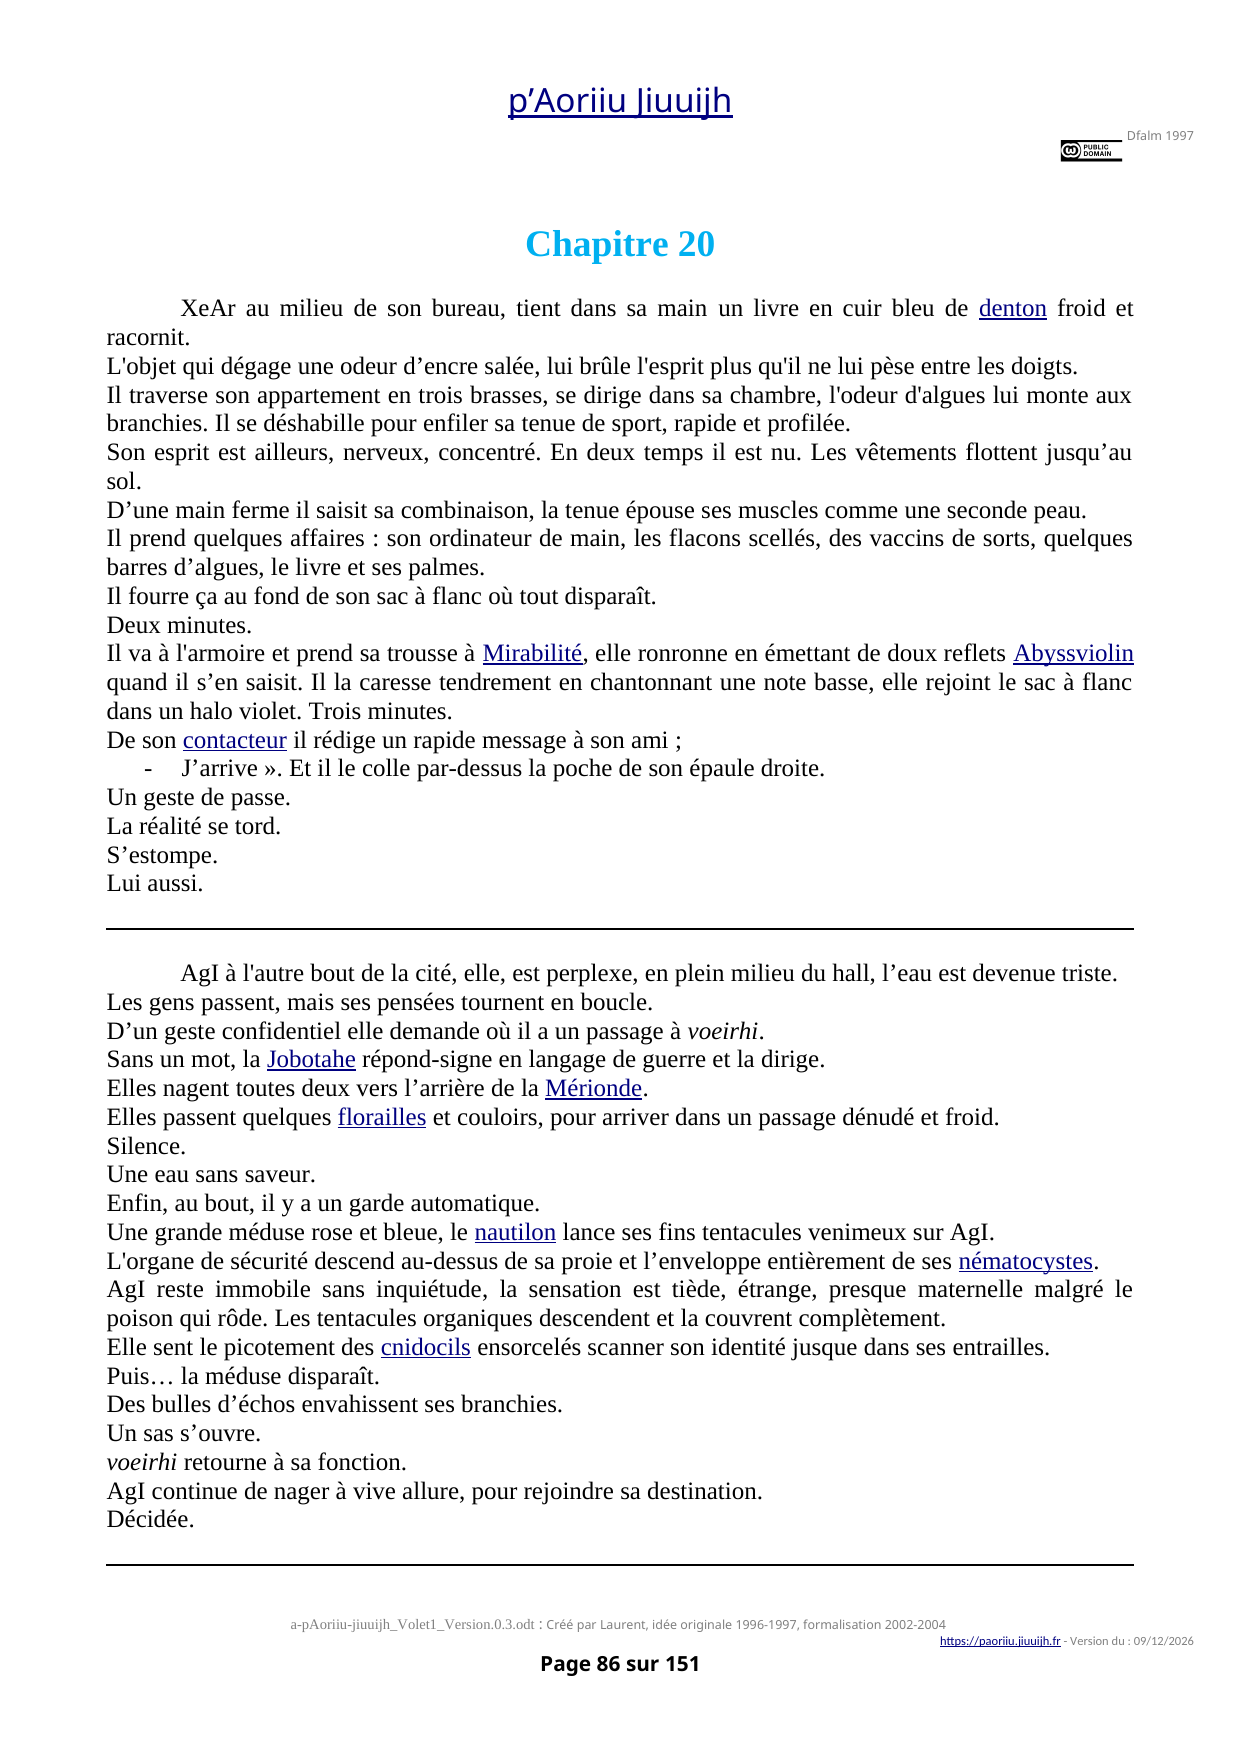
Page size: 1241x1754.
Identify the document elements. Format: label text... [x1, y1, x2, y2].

text voeirhi retourne à sa fonction. [106, 1447, 1134, 1476]
text Enfin, au bout, il y a un garde automatique. [106, 1188, 1134, 1217]
text Lui aussi. [106, 868, 1134, 897]
text Sans un mot, la Jobotahe répond-signe en langage de guerre et la dirige. [106, 1044, 1134, 1073]
text Il prend quelques affaires : son ordinateur de main, les flacons scellés, des vaccins de sorts, quelques barres d’algues, le livre et ses palmes. [106, 523, 1134, 581]
text Un geste de passe. [106, 782, 1134, 811]
text Il fourre ça au fond de son sac à flanc où tout disparaît. [106, 581, 1134, 610]
text Les gens passent, mais ses pensées tournent en boucle. [106, 987, 1134, 1016]
text AgI reste immobile sans inquiétude, la sensation est tiède, étrange, presque maternelle malgré le poison qui rôde. Les tentacules organiques descendent et la couvrent complètement. [106, 1274, 1134, 1332]
text La réalité se tord. [106, 811, 1134, 840]
text Chapitre 20 [106, 222, 1134, 265]
text Il traverse son appartement en trois brasses, se dirige dans sa chambre, l'odeur d'algues lui monte aux branchies. Il se déshabille pour enfiler sa tenue de sport, rapide et profilée. [106, 380, 1134, 437]
text Décidée. [106, 1504, 1134, 1533]
text Des bulles d’échos envahissent ses branchies. [106, 1389, 1134, 1418]
text AgI continue de nager à vive allure, pour rejoindre sa destination. [106, 1476, 1134, 1504]
list J’arrive ». Et il le colle par-dessus la poche de son épaule droite. [144, 753, 1134, 782]
text XeAr au milieu de son bureau, tient dans sa main un livre en cuir bleu de denton froid et racornit. [106, 293, 1134, 351]
text AgI à l'autre bout de la cité, elle, est perplexe, en plein milieu du hall, l’eau est devenue triste. [106, 958, 1134, 987]
text Elles passent quelques florailles et couloirs, pour arriver dans un passage dénudé et froid. [106, 1102, 1134, 1131]
text De son contacteur il rédige un rapide message à son ami ; [106, 725, 1134, 753]
text L'objet qui dégage une odeur d’encre salée, lui brûle l'esprit plus qu'il ne lui pèse entre les doigts. [106, 351, 1134, 380]
text Elle sent le picotement des cnidocils ensorcelés scanner son identité jusque dans ses entrailles. [106, 1332, 1134, 1361]
text L'organe de sécurité descend au-dessus de sa proie et l’enveloppe entièrement de ses nématocystes. [106, 1246, 1134, 1274]
text Elles nagent toutes deux vers l’arrière de la Mérionde. [106, 1073, 1134, 1102]
text D’une main ferme il saisit sa combinaison, la tenue épouse ses muscles comme une seconde peau. [106, 495, 1134, 523]
text D’un geste confidentiel elle demande où il a un passage à voeirhi. [106, 1016, 1134, 1044]
text Il va à l'armoire et prend sa trousse à Mirabilité, elle ronronne en émettant de doux reflets Abyssviolin quand il s’en saisit. Il la caresse tendrement en chantonnant une note basse, elle rejoint le sac à flanc dans un halo violet. Trois minutes. [106, 638, 1134, 725]
text Deux minutes. [106, 610, 1134, 638]
text Une grande méduse rose et bleue, le nautilon lance ses fins tentacules venimeux sur AgI. [106, 1217, 1134, 1246]
text Silence. [106, 1131, 1134, 1159]
text Puis… la méduse disparaît. [106, 1361, 1134, 1389]
text Son esprit est ailleurs, nerveux, concentré. En deux temps il est nu. Les vêtements flottent jusqu’au sol. [106, 437, 1134, 495]
text Un sas s’ouvre. [106, 1418, 1134, 1447]
text Une eau sans saveur. [106, 1159, 1134, 1188]
text S’estompe. [106, 840, 1134, 868]
